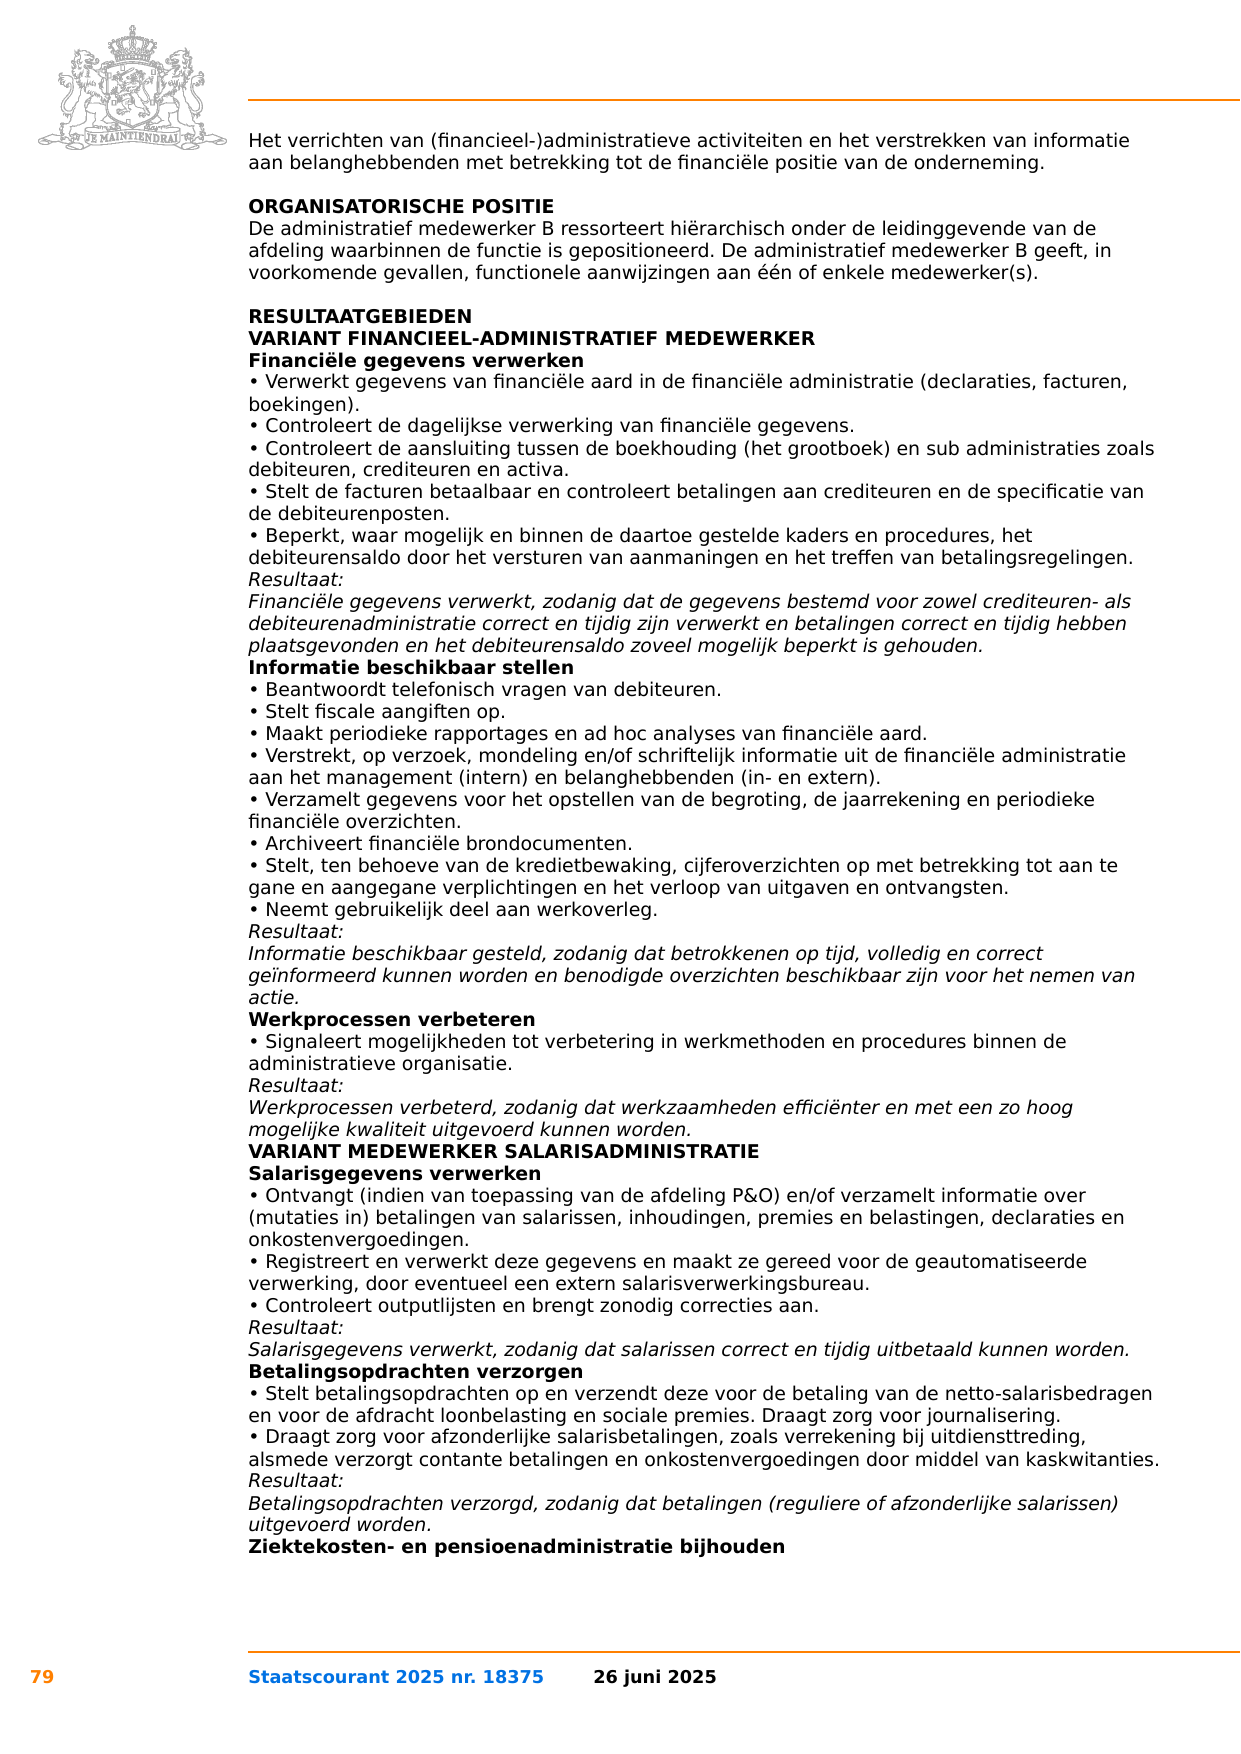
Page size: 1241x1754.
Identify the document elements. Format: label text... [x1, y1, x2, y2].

picture [38, 25, 227, 150]
text Het verrichten van (financieel-)administratieve activiteiten en het verstrekken van informatie aan belanghebbenden met betrekking tot de financiële positie van de onderneming. [248, 130, 1163, 174]
text Informatie beschikbaar gesteld, zodanig dat betrokkenen op tijd, volledig en correct geïnformeerd kunnen worden en benodigde overzichten beschikbaar zijn voor het nemen van actie. [248, 943, 1163, 1009]
text • Registreert en verwerkt deze gegevens en maakt ze gereed voor de geautomatiseerde verwerking, door eventueel een extern salarisverwerkingsbureau. [248, 1251, 1163, 1294]
text VARIANT FINANCIEEL-ADMINISTRATIEF MEDEWERKER [248, 327, 1163, 349]
text Resultaat: [248, 569, 1163, 591]
text • Stelt, ten behoeve van de kredietbewaking, cijferoverzichten op met betrekking tot aan te gane en aangegane verplichtingen en het verloop van uitgaven en ontvangsten. [248, 855, 1163, 899]
text • Neemt gebruikelijk deel aan werkoverleg. [248, 899, 1163, 921]
text RESULTAATGEBIEDEN [248, 306, 1163, 327]
text Salarisgegevens verwerken [248, 1163, 1163, 1185]
text Ziektekosten- en pensioenadministratie bijhouden [248, 1536, 1163, 1558]
text Resultaat: [248, 1075, 1163, 1097]
text • Beperkt, waar mogelijk en binnen de daartoe gestelde kaders en procedures, het debiteurensaldo door het versturen van aanmaningen en het treffen van betalingsregelingen. [248, 525, 1163, 569]
text Informatie beschikbaar stellen [248, 657, 1163, 679]
text • Stelt betalingsopdrachten op en verzendt deze voor de betaling van de netto-salarisbedragen en voor de afdracht loonbelasting en sociale premies. Draagt zorg voor journalisering. [248, 1382, 1163, 1426]
text Betalingsopdrachten verzorgd, zodanig dat betalingen (reguliere of afzonderlijke salarissen) uitgevoerd worden. [248, 1492, 1163, 1536]
text De administratief medewerker B ressorteert hiërarchisch onder de leidinggevende van de afdeling waarbinnen de functie is gepositioneerd. De administratief medewerker B geeft, in voorkomende gevallen, functionele aanwijzingen aan één of enkele medewerker(s). [248, 218, 1163, 284]
text • Verwerkt gegevens van financiële aard in de financiële administratie (declaraties, facturen, boekingen). [248, 371, 1163, 415]
text Werkprocessen verbeteren [248, 1009, 1163, 1031]
text • Stelt de facturen betaalbaar en controleert betalingen aan crediteuren en de specificatie van de debiteurenposten. [248, 481, 1163, 525]
text • Controleert outputlijsten en brengt zonodig correcties aan. [248, 1294, 1163, 1317]
text • Stelt fiscale aangiften op. [248, 701, 1163, 723]
text • Archiveert financiële brondocumenten. [248, 833, 1163, 855]
text ORGANISATORISCHE POSITIE [248, 196, 1163, 218]
text Financiële gegevens verwerken [248, 349, 1163, 371]
text Werkprocessen verbeterd, zodanig dat werkzaamheden efficiënter en met een zo hoog mogelijke kwaliteit uitgevoerd kunnen worden. [248, 1097, 1163, 1141]
text • Ontvangt (indien van toepassing van de afdeling P&O) en/of verzamelt informatie over (mutaties in) betalingen van salarissen, inhoudingen, premies en belastingen, declaraties en onkostenvergoedingen. [248, 1185, 1163, 1251]
text • Draagt zorg voor afzonderlijke salarisbetalingen, zoals verrekening bij uitdiensttreding, alsmede verzorgt contante betalingen en onkostenvergoedingen door middel van kaskwitanties. [248, 1426, 1163, 1470]
text Financiële gegevens verwerkt, zodanig dat de gegevens bestemd voor zowel crediteuren- als debiteurenadministratie correct en tijdig zijn verwerkt en betalingen correct en tijdig hebben plaatsgevonden en het debiteurensaldo zoveel mogelijk beperkt is gehouden. [248, 591, 1163, 657]
text • Controleert de aansluiting tussen de boekhouding (het grootboek) en sub administraties zoals debiteuren, crediteuren en activa. [248, 437, 1163, 481]
text Salarisgegevens verwerkt, zodanig dat salarissen correct en tijdig uitbetaald kunnen worden. [248, 1338, 1163, 1361]
text • Beantwoordt telefonisch vragen van debiteuren. [248, 679, 1163, 701]
text Resultaat: [248, 921, 1163, 943]
text • Verstrekt, op verzoek, mondeling en/of schriftelijk informatie uit de financiële administratie aan het management (intern) en belanghebbenden (in- en extern). [248, 745, 1163, 789]
text Resultaat: [248, 1470, 1163, 1492]
text • Signaleert mogelijkheden tot verbetering in werkmethoden en procedures binnen de administratieve organisatie. [248, 1031, 1163, 1075]
text VARIANT MEDEWERKER SALARISADMINISTRATIE [248, 1141, 1163, 1163]
text • Verzamelt gegevens voor het opstellen van de begroting, de jaarrekening en periodieke financiële overzichten. [248, 789, 1163, 833]
text • Controleert de dagelijkse verwerking van financiële gegevens. [248, 415, 1163, 437]
text • Maakt periodieke rapportages en ad hoc analyses van financiële aard. [248, 723, 1163, 745]
text Resultaat: [248, 1317, 1163, 1338]
text Betalingsopdrachten verzorgen [248, 1361, 1163, 1382]
